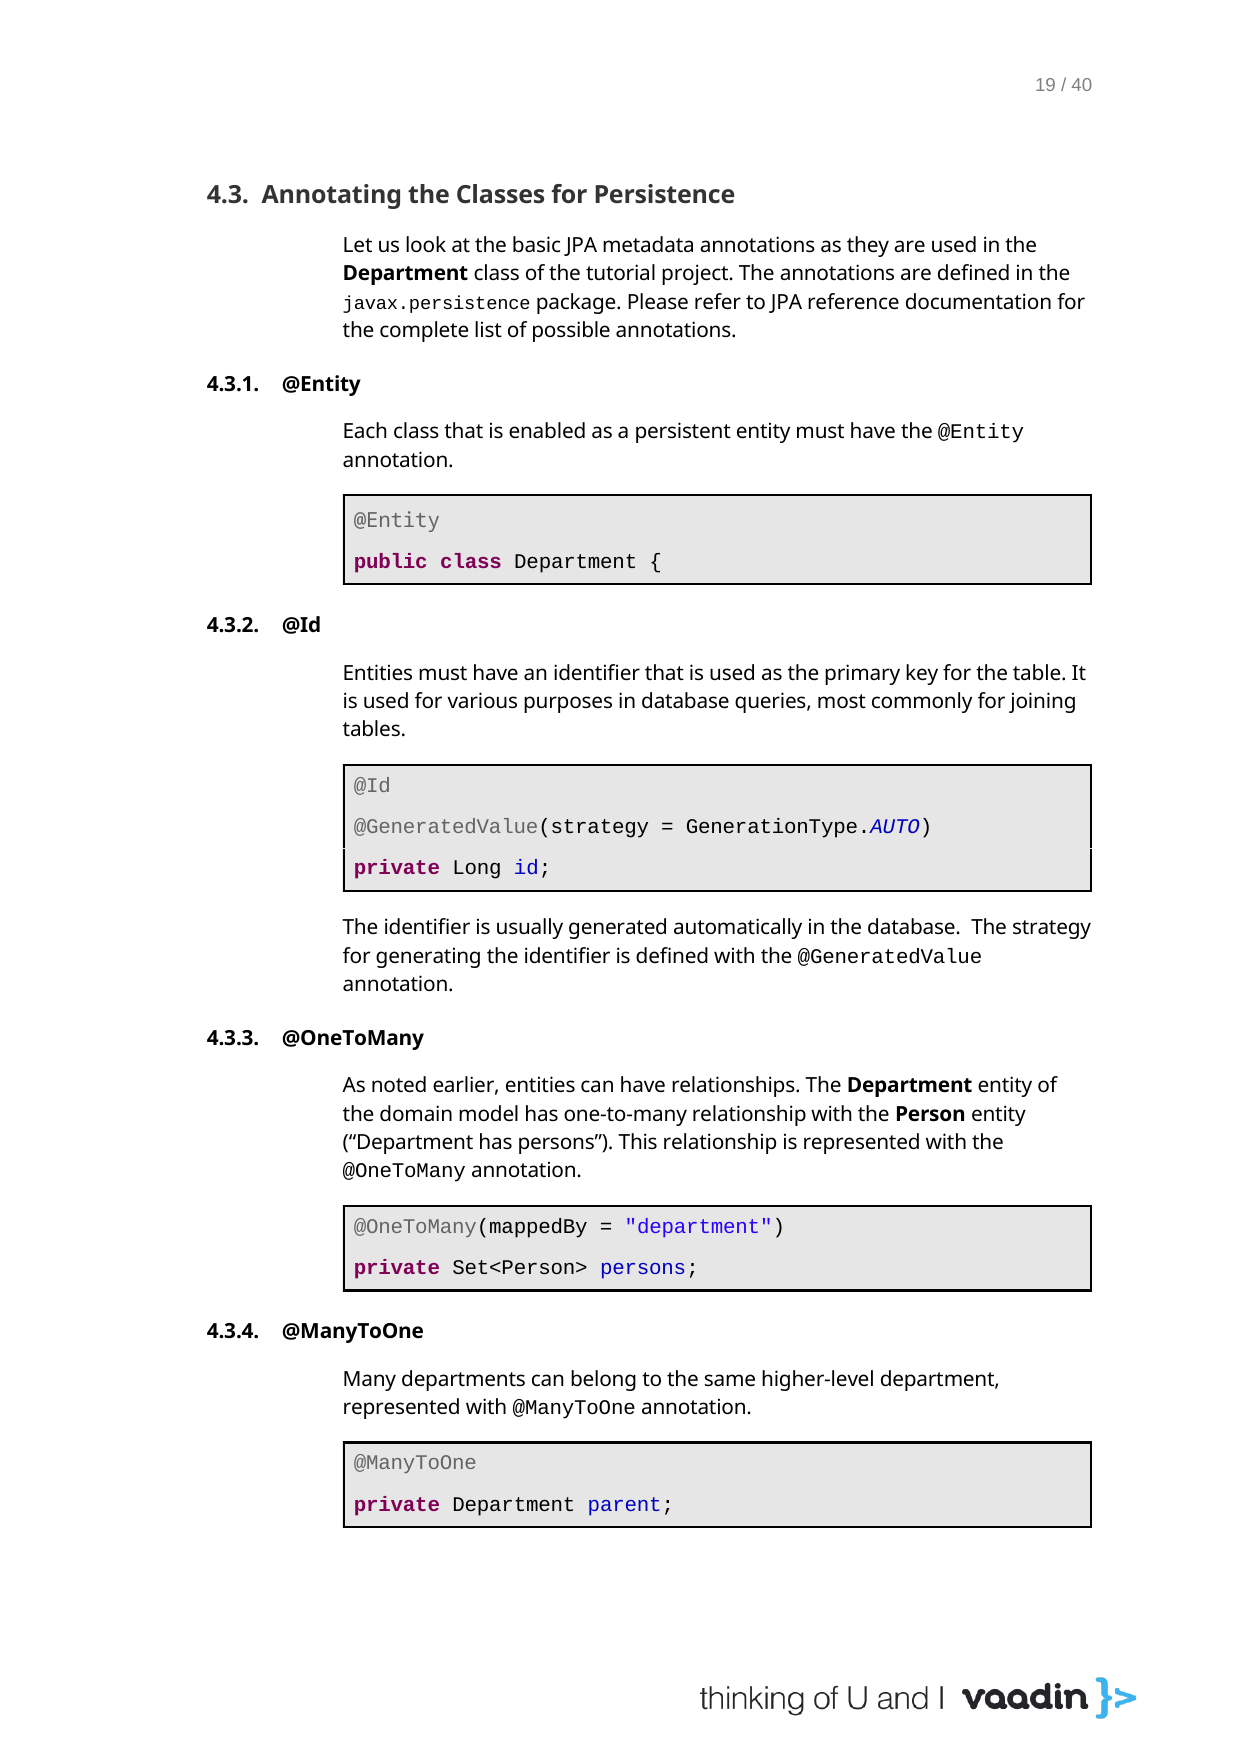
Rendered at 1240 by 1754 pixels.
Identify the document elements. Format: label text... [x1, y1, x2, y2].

text The identifier is usually generated automatically in the database. The strategy for generating the identifier is defined with the @GeneratedValue annotation. [342, 912, 1092, 998]
text @GeneratedValue(strategy = GenerationType.AUTO) [345, 807, 1090, 848]
picture [699, 1673, 1139, 1721]
text @OneToMany(mappedBy = "department") [345, 1207, 1090, 1248]
text private Long id; [344, 848, 1091, 890]
text @ManyToOne [345, 1444, 1090, 1485]
list Entities must have an identifier that is used as the primary key for the table. It is used for various purposes in database queries, most commonly for joining tables. [342, 658, 1092, 743]
text private Set<Person> persons; [345, 1248, 1090, 1289]
subtitle Annotating the Classes for Persistence [207, 177, 1092, 211]
list Each class that is enabled as a persistent entity must have the @Entity annotation. [342, 416, 1092, 473]
text public class Department { [345, 542, 1090, 583]
text @Entity [345, 496, 1090, 542]
text private Department parent; [345, 1485, 1090, 1526]
subtitle @OneToMany [207, 1023, 1092, 1051]
list Many departments can belong to the same higher-level department, represented with @ManyToOne annotation. [342, 1364, 1092, 1421]
subtitle @Id [207, 610, 1092, 639]
subtitle @Entity [207, 369, 1092, 397]
list As noted earlier, entities can have relationships. The Department entity of the domain model has one-to-many relationship with the Person entity (“Department has persons”). This relationship is represented with the @OneToMany annotation. [342, 1070, 1092, 1184]
list Let us look at the basic JPA metadata annotations as they are used in the Department class of the tutorial project. The annotations are defined in the javax.persistence package. Please refer to JPA reference documentation for the complete list of possible annotations. [342, 230, 1092, 344]
subtitle @ManyToOne [207, 1317, 1092, 1345]
text @Id [345, 766, 1090, 807]
